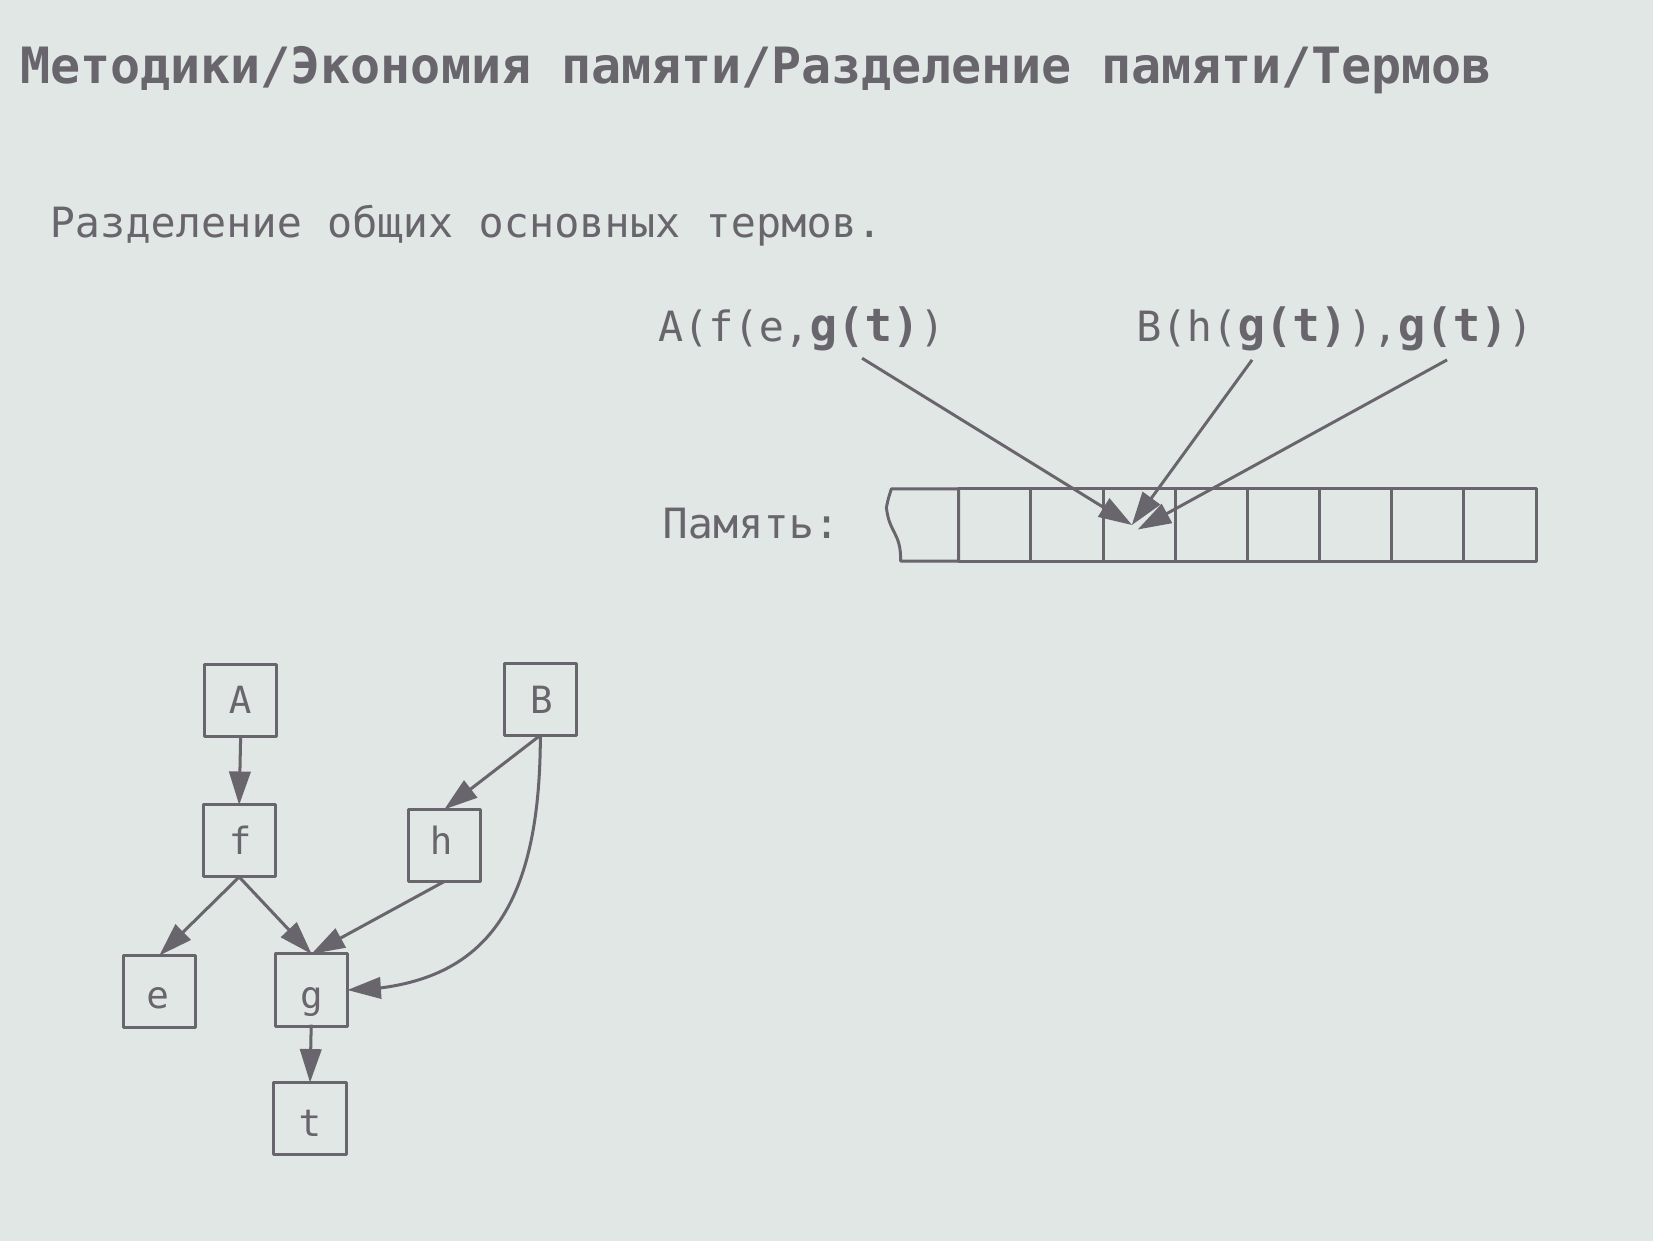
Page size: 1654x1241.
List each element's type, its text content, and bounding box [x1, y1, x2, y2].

text_box B(h(g(t)),g(t)) [1121, 291, 1621, 360]
text_box e [131, 966, 184, 1025]
text_box t [283, 1094, 336, 1154]
text_box f [214, 812, 267, 872]
text_box Методики/Экономия памяти/Разделение памяти/Термов [6, 30, 1591, 104]
text_box A [214, 671, 267, 730]
text_box g [285, 966, 338, 1025]
text_box h [415, 812, 468, 872]
text_box A(f(e,g(t)) [643, 291, 1059, 360]
text_box Память: [647, 492, 928, 556]
text_box B [515, 671, 568, 730]
text_box Разделение общих основных термов. [35, 191, 1546, 255]
